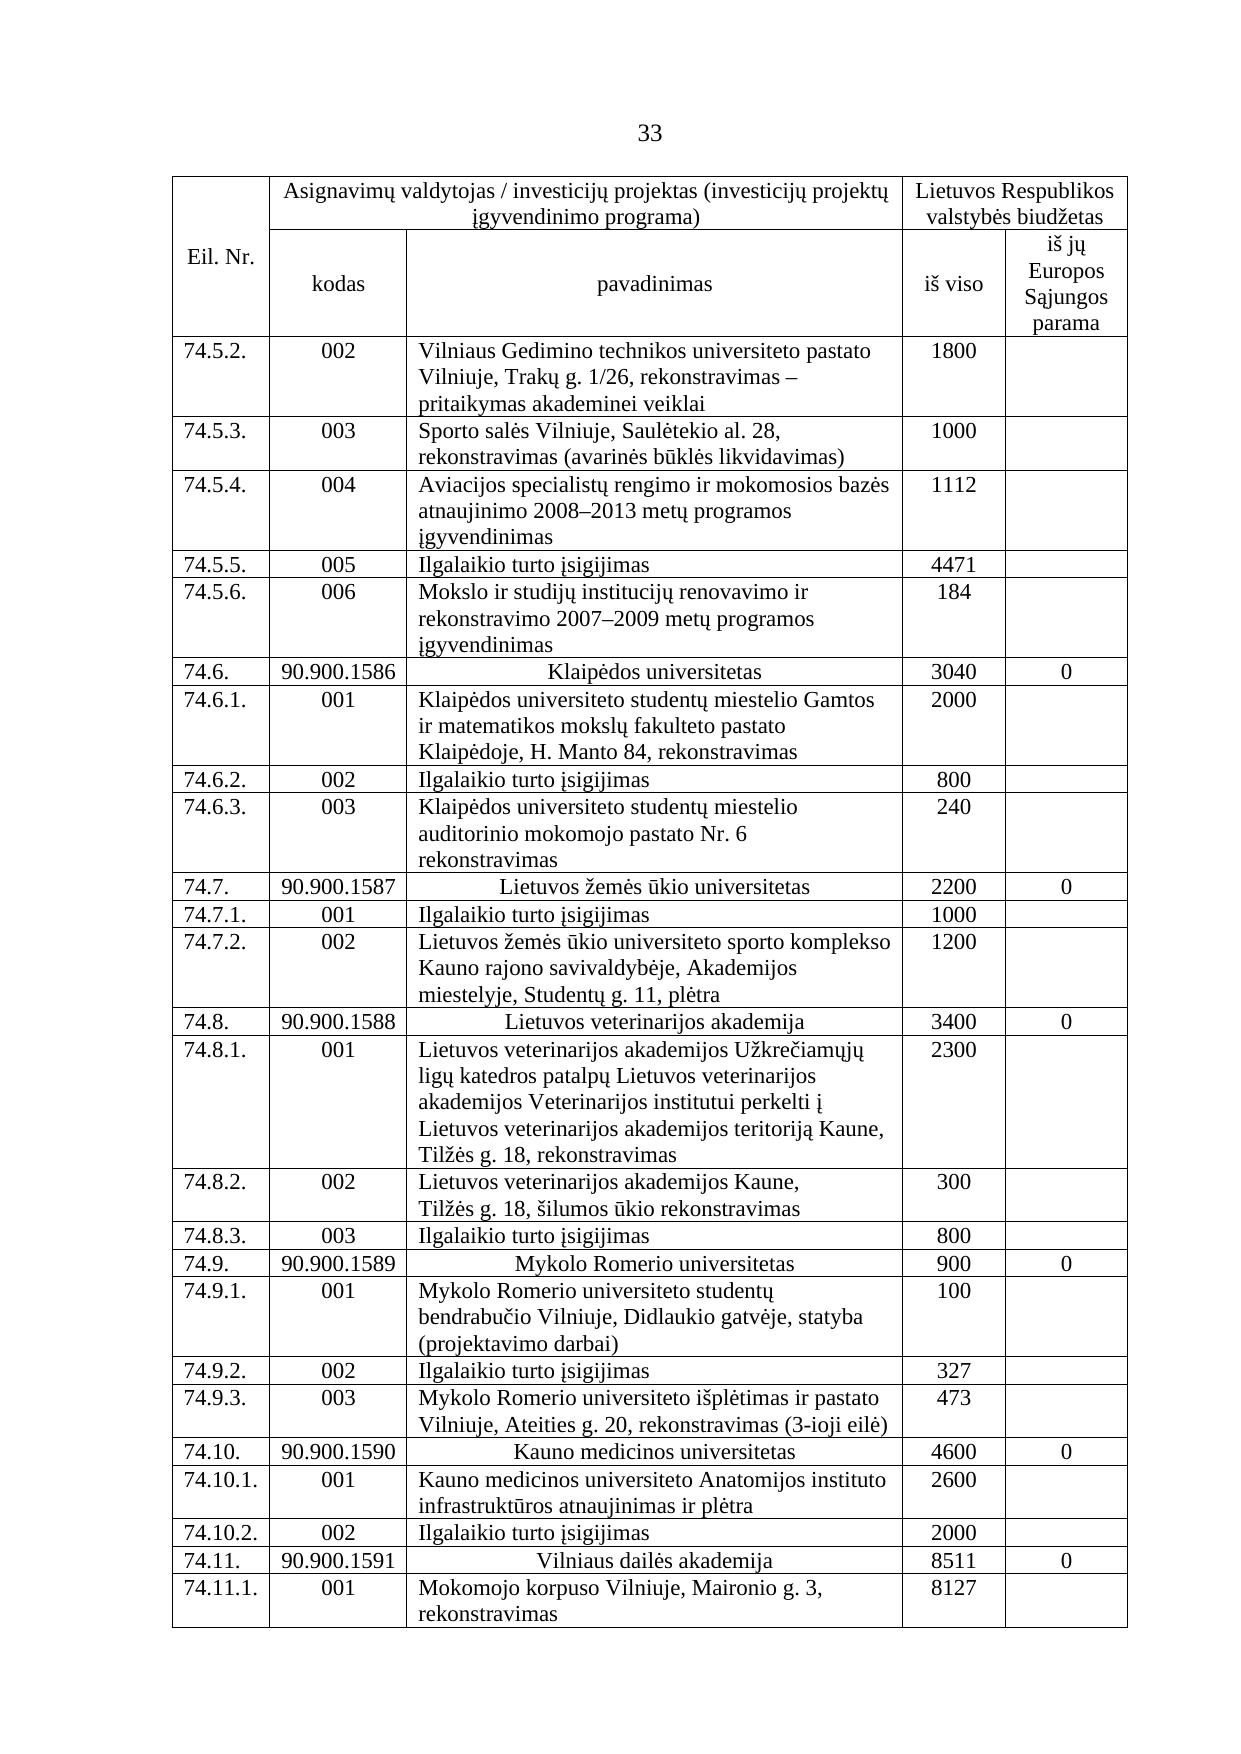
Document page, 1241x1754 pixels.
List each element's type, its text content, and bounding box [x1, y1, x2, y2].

table_cell 90.900.1591 [270, 1547, 406, 1573]
table_cell 0 [1006, 658, 1127, 685]
table_cell Ilgalaikio turto įsigijimas [407, 1222, 902, 1248]
table_cell [1006, 901, 1127, 927]
table_cell iš jų Europos Sąjungos parama [1006, 230, 1127, 336]
table_cell 2000 [903, 1519, 1005, 1546]
table_cell 74.10. [173, 1438, 269, 1464]
table_cell [1006, 1036, 1127, 1167]
table_cell 0 [1006, 1547, 1127, 1573]
table_cell 001 [270, 1574, 406, 1627]
table_cell Aviacijos specialistų rengimo ir mokomosios bazės atnaujinimo 2008–2013 metų programos įgyvendinimas [407, 471, 902, 550]
table_cell 74.9.2. [173, 1357, 269, 1383]
table_cell 001 [270, 1466, 406, 1518]
table_cell Lietuvos veterinarijos akademijos Užkrečiamųjų ligų katedros patalpų Lietuvos veterinarijos akademijos Veterinarijos institutui perkelti į Lietuvos veterinarijos akademijos teritoriją Kaune, Tilžės g. 18, rekonstravimas [407, 1036, 902, 1167]
table_cell 74.6.3. [173, 793, 269, 872]
table_cell 0 [1006, 1438, 1127, 1464]
table_cell 473 [903, 1385, 1005, 1437]
table_cell [1006, 1385, 1127, 1437]
table_cell 004 [270, 471, 406, 550]
table_cell [1006, 928, 1127, 1007]
table_cell 74.8.2. [173, 1169, 269, 1221]
table_cell 74.6.1. [173, 686, 269, 765]
table_cell 74.8.3. [173, 1222, 269, 1248]
table_cell 74.6. [173, 658, 269, 685]
table_cell 90.900.1587 [270, 873, 406, 900]
table_cell 74.5.3. [173, 417, 269, 470]
table_cell [1006, 1574, 1127, 1627]
table_cell Mykolo Romerio universiteto išplėtimas ir pastato Vilniuje, Ateities g. 20, rekonstravimas (3-ioji eilė) [407, 1385, 902, 1437]
table_cell [1006, 1277, 1127, 1356]
table_cell 1200 [903, 928, 1005, 1007]
table_cell 003 [270, 1222, 406, 1248]
table_cell 2300 [903, 1036, 1005, 1167]
table_cell Kauno medicinos universiteto Anatomijos instituto infrastruktūros atnaujinimas ir plėtra [407, 1466, 902, 1518]
table_cell Lietuvos žemės ūkio universitetas [407, 873, 902, 900]
table_cell 2200 [903, 873, 1005, 900]
table_cell 90.900.1588 [270, 1008, 406, 1034]
table_cell 002 [270, 337, 406, 416]
table_cell Klaipėdos universitetas [407, 658, 902, 685]
table_cell 74.8. [173, 1008, 269, 1034]
table_cell 74.9. [173, 1250, 269, 1276]
table_cell 1000 [903, 901, 1005, 927]
table_cell [1006, 766, 1127, 792]
table_cell Lietuvos veterinarijos akademija [407, 1008, 902, 1034]
table_cell 4600 [903, 1438, 1005, 1464]
table_cell Ilgalaikio turto įsigijimas [407, 1519, 902, 1546]
table_cell Lietuvos žemės ūkio universiteto sporto komplekso Kauno rajono savivaldybėje, Akademijos miestelyje, Studentų g. 11, plėtra [407, 928, 902, 1007]
table_cell 327 [903, 1357, 1005, 1383]
table_cell [1006, 471, 1127, 550]
table_cell 002 [270, 1169, 406, 1221]
table_cell [1006, 578, 1127, 657]
table_cell 800 [903, 766, 1005, 792]
table_cell 74.5.2. [173, 337, 269, 416]
table_cell [1006, 417, 1127, 470]
table_cell 003 [270, 1385, 406, 1437]
table_cell 8511 [903, 1547, 1005, 1573]
table_cell [1006, 793, 1127, 872]
table_cell 74.7.2. [173, 928, 269, 1007]
table_cell 2000 [903, 686, 1005, 765]
table_cell 74.6.2. [173, 766, 269, 792]
table_cell 1800 [903, 337, 1005, 416]
table_cell 001 [270, 686, 406, 765]
table_cell 900 [903, 1250, 1005, 1276]
table_cell 90.900.1589 [270, 1250, 406, 1276]
table_cell Klaipėdos universiteto studentų miestelio auditorinio mokomojo pastato Nr. 6 rekonstravimas [407, 793, 902, 872]
table_cell 2600 [903, 1466, 1005, 1518]
table_cell kodas [270, 230, 406, 336]
table_cell 1000 [903, 417, 1005, 470]
table_cell [1006, 1519, 1127, 1546]
table_cell 90.900.1590 [270, 1438, 406, 1464]
table_cell 300 [903, 1169, 1005, 1221]
table_cell 003 [270, 793, 406, 872]
table_cell Ilgalaikio turto įsigijimas [407, 901, 902, 927]
table_cell [1006, 1466, 1127, 1518]
table_cell Mykolo Romerio universiteto studentų bendrabučio Vilniuje, Didlaukio gatvėje, statyba (projektavimo darbai) [407, 1277, 902, 1356]
table_cell 002 [270, 1357, 406, 1383]
table_cell 74.5.6. [173, 578, 269, 657]
table_cell 003 [270, 417, 406, 470]
table_cell 001 [270, 1277, 406, 1356]
table_cell 006 [270, 578, 406, 657]
table_cell 800 [903, 1222, 1005, 1248]
table_cell Sporto salės Vilniuje, Saulėtekio al. 28, rekonstravimas (avarinės būklės likvidavimas) [407, 417, 902, 470]
table_cell 001 [270, 901, 406, 927]
table_cell Lietuvos veterinarijos akademijos Kaune, Tilžės g. 18, šilumos ūkio rekonstravimas [407, 1169, 902, 1221]
table_cell Klaipėdos universiteto studentų miestelio Gamtos ir matematikos mokslų fakulteto pastato Klaipėdoje, H. Manto 84, rekonstravimas [407, 686, 902, 765]
table_cell 100 [903, 1277, 1005, 1356]
table_cell [1006, 337, 1127, 416]
table_cell 74.11.1. [173, 1574, 269, 1627]
table_cell Mokslo ir studijų institucijų renovavimo ir rekonstravimo 2007–2009 metų programos įgyvendinimas [407, 578, 902, 657]
table_cell 3040 [903, 658, 1005, 685]
table_cell 74.5.5. [173, 551, 269, 577]
table_cell [1006, 1169, 1127, 1221]
table_cell [1006, 1222, 1127, 1248]
table_cell 002 [270, 766, 406, 792]
table_cell Vilniaus Gedimino technikos universiteto pastato Vilniuje, Trakų g. 1/26, rekonstravimas – pritaikymas akademinei veiklai [407, 337, 902, 416]
table_cell 74.7. [173, 873, 269, 900]
table_cell 74.10.2. [173, 1519, 269, 1546]
table_cell 74.9.1. [173, 1277, 269, 1356]
table_cell 4471 [903, 551, 1005, 577]
table_cell 240 [903, 793, 1005, 872]
table_cell 002 [270, 1519, 406, 1546]
table_header Asignavimų valdytojas / investicijų projektas (investicijų projektų įgyvendinimo programa) [270, 177, 902, 229]
table_cell Kauno medicinos universitetas [407, 1438, 902, 1464]
table_cell 8127 [903, 1574, 1005, 1627]
table_cell Mykolo Romerio universitetas [407, 1250, 902, 1276]
table_cell iš viso [903, 230, 1005, 336]
table_cell Ilgalaikio turto įsigijimas [407, 1357, 902, 1383]
table_cell 90.900.1586 [270, 658, 406, 685]
table_cell 002 [270, 928, 406, 1007]
table_cell 0 [1006, 873, 1127, 900]
table_cell 74.7.1. [173, 901, 269, 927]
table_cell [1006, 1357, 1127, 1383]
table_cell 005 [270, 551, 406, 577]
table_header Lietuvos Respublikos valstybės biudžetas [903, 177, 1127, 229]
table_cell [1006, 686, 1127, 765]
table_cell 74.9.3. [173, 1385, 269, 1437]
table_cell [1006, 551, 1127, 577]
table_cell pavadinimas [407, 230, 902, 336]
table_cell 74.10.1. [173, 1466, 269, 1518]
table_cell Ilgalaikio turto įsigijimas [407, 766, 902, 792]
table_cell Mokomojo korpuso Vilniuje, Maironio g. 3, rekonstravimas [407, 1574, 902, 1627]
table_cell 74.8.1. [173, 1036, 269, 1167]
table_cell 1112 [903, 471, 1005, 550]
table_cell 74.5.4. [173, 471, 269, 550]
table_cell 74.11. [173, 1547, 269, 1573]
table_cell Ilgalaikio turto įsigijimas [407, 551, 902, 577]
table_cell 184 [903, 578, 1005, 657]
table_cell 3400 [903, 1008, 1005, 1034]
table_cell Vilniaus dailės akademija [407, 1547, 902, 1573]
table_cell 0 [1006, 1250, 1127, 1276]
table_header Eil. Nr. [173, 177, 269, 336]
table_cell 0 [1006, 1008, 1127, 1034]
table_cell 001 [270, 1036, 406, 1167]
